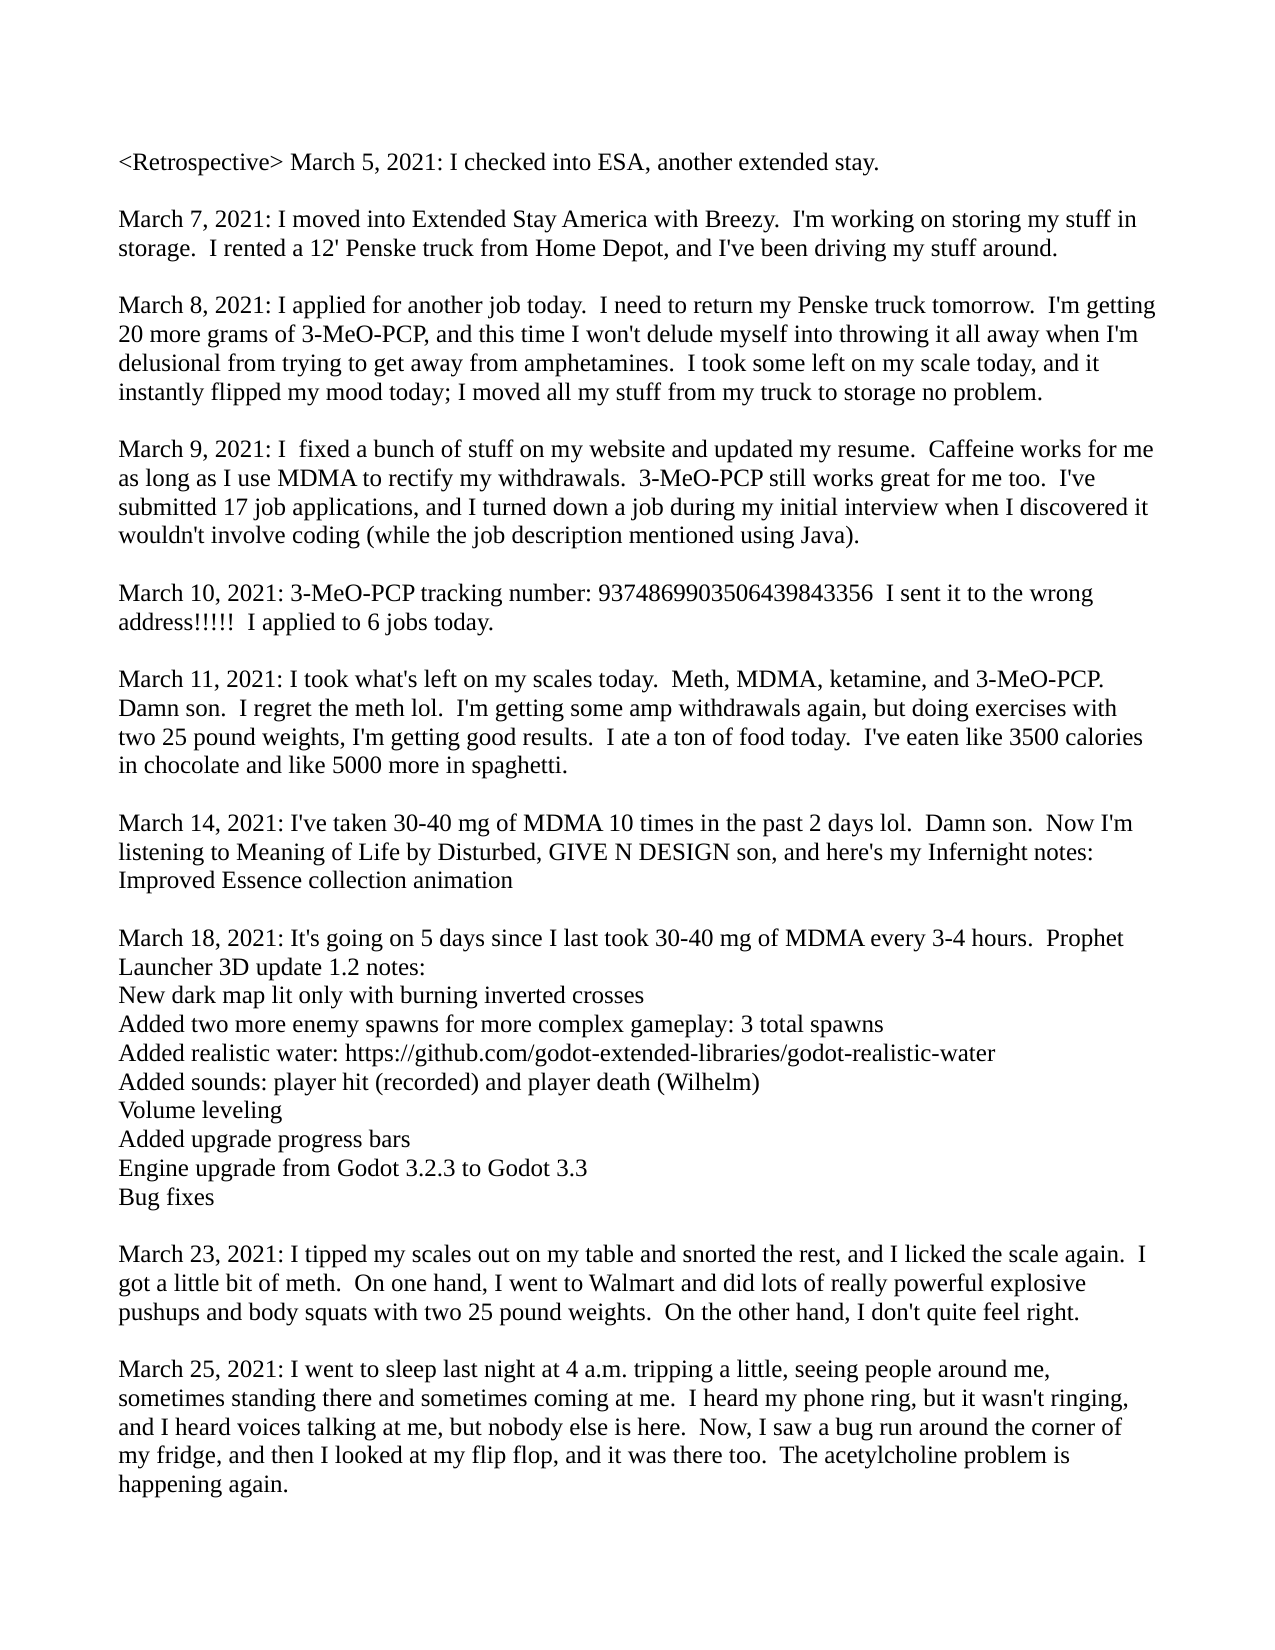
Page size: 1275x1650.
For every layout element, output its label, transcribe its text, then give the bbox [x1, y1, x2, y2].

text March 9, 2021: I fixed a bunch of stuff on my website and updated my resume. Caffeine works for me as long as I use MDMA to rectify my withdrawals. 3-MeO-PCP still works great for me too. I've submitted 17 job applications, and I turned down a job during my initial interview when I discovered it wouldn't involve coding (while the job description mentioned using Java). [118, 434, 1157, 549]
text March 25, 2021: I went to sleep last night at 4 a.m. tripping a little, seeing people around me, sometimes standing there and sometimes coming at me. I heard my phone ring, but it wasn't ringing, and I heard voices talking at me, but nobody else is here. Now, I saw a bug run around the corner of my fridge, and then I looked at my flip flop, and it was there too. The acetylcholine problem is happening again. [118, 1354, 1157, 1498]
text Added sounds: player hit (recorded) and player death (Wilhelm) [118, 1067, 1157, 1096]
text New dark map lit only with burning inverted crosses [118, 981, 1157, 1009]
text Added two more enemy spawns for more complex gameplay: 3 total spawns [118, 1009, 1157, 1038]
text Added realistic water: https://github.com/godot-extended-libraries/godot-realistic-water [118, 1038, 1157, 1067]
text March 11, 2021: I took what's left on my scales today. Meth, MDMA, ketamine, and 3-MeO-PCP. Damn son. I regret the meth lol. I'm getting some amp withdrawals again, but doing exercises with two 25 pound weights, I'm getting good results. I ate a ton of food today. I've eaten like 3500 calories in chocolate and like 5000 more in spaghetti. [118, 664, 1157, 779]
text March 8, 2021: I applied for another job today. I need to return my Penske truck tomorrow. I'm getting 20 more grams of 3-MeO-PCP, and this time I won't delude myself into throwing it all away when I'm delusional from trying to get away from amphetamines. I took some left on my scale today, and it instantly flipped my mood today; I moved all my stuff from my truck to storage no problem. [118, 291, 1157, 406]
text Improved Essence collection animation [118, 866, 1157, 894]
text March 23, 2021: I tipped my scales out on my table and snorted the rest, and I licked the scale again. I got a little bit of meth. On one hand, I went to Walmart and did lots of really powerful explosive pushups and body squats with two 25 pound weights. On the other hand, I don't quite feel right. [118, 1239, 1157, 1326]
text Volume leveling [118, 1096, 1157, 1124]
text Bug fixes [118, 1182, 1157, 1211]
text March 7, 2021: I moved into Extended Stay America with Breezy. I'm working on storing my stuff in storage. I rented a 12' Penske truck from Home Depot, and I've been driving my stuff around. [118, 204, 1157, 262]
text March 14, 2021: I've taken 30-40 mg of MDMA 10 times in the past 2 days lol. Damn son. Now I'm listening to Meaning of Life by Disturbed, GIVE N DESIGN son, and here's my Infernight notes: [118, 808, 1157, 866]
text Added upgrade progress bars [118, 1124, 1157, 1153]
text March 10, 2021: 3-MeO-PCP tracking number: 9374869903506439843356 I sent it to the wrong address!!!!! I applied to 6 jobs today. [118, 578, 1157, 636]
text <Retrospective> March 5, 2021: I checked into ESA, another extended stay. [118, 147, 1157, 176]
text Engine upgrade from Godot 3.2.3 to Godot 3.3 [118, 1153, 1157, 1182]
text March 18, 2021: It's going on 5 days since I last took 30-40 mg of MDMA every 3-4 hours. Prophet Launcher 3D update 1.2 notes: [118, 923, 1157, 981]
